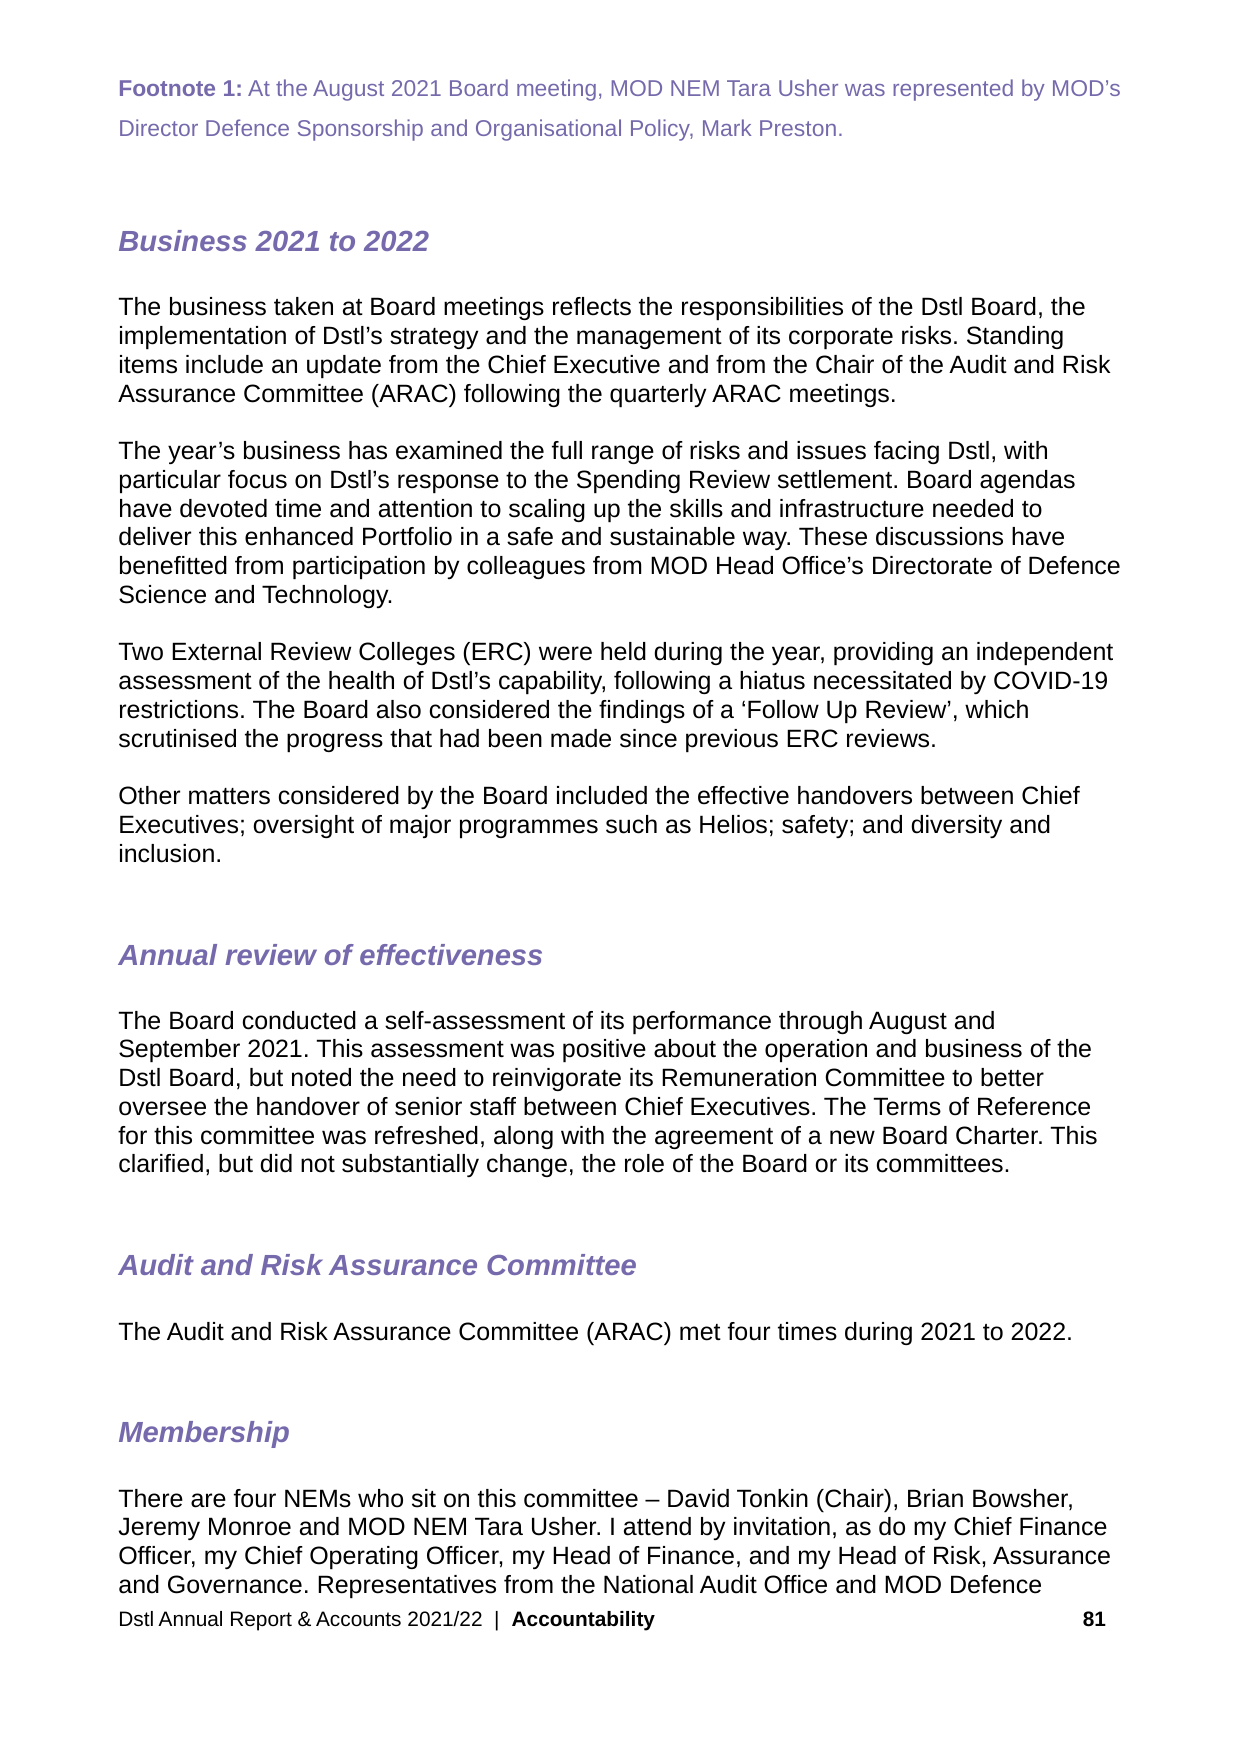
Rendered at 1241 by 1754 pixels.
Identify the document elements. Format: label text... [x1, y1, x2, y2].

subtitle Membership [118, 1416, 1122, 1449]
subtitle Audit and Risk Assurance Committee [118, 1248, 1122, 1282]
text The year’s business has examined the full range of risks and issues facing Dstl, with particular focus on Dstl’s response to the Spending Review settlement. Board agendas have devoted time and attention to scaling up the skills and infrastructure needed to deliver this enhanced Portfolio in a safe and sustainable way. These discussions have benefitted from participation by colleagues from MOD Head Office’s Directorate of Defence Science and Technology. [118, 436, 1122, 608]
text There are four NEMs who sit on this committee – David Tonkin (Chair), Brian Bowsher, Jeremy Monroe and MOD NEM Tara Usher. I attend by invitation, as do my Chief Finance Officer, my Chief Operating Officer, my Head of Finance, and my Head of Risk, Assurance and Governance. Representatives from the National Audit Office and MOD Defence [118, 1483, 1122, 1598]
subtitle Business 2021 to 2022 [118, 224, 1122, 258]
text Two External Review Colleges (ERC) were held during the year, providing an independent assessment of the health of Dstl’s capability, following a hiatus necessitated by COVID-19 restrictions. The Board also considered the findings of a ‘Follow Up Review’, which scrutinised the progress that had been made since previous ERC reviews. [118, 637, 1122, 752]
text The Board conducted a self-assessment of its performance through August and September 2021. This assessment was positive about the operation and business of the Dstl Board, but noted the need to reinvigorate its Remuneration Committee to better oversee the handover of senior staff between Chief Executives. The Terms of Reference for this committee was refreshed, along with the agreement of a new Board Charter. This clarified, but did not substantially change, the role of the Board or its committees. [118, 1006, 1122, 1178]
text The Audit and Risk Assurance Committee (ARAC) met four times during 2021 to 2022. [118, 1316, 1122, 1345]
text Footnote 1: At the August 2021 Board meeting, MOD NEM Tara Usher was represented by MOD’s Director Defence Sponsorship and Organisational Policy, Mark Preston. [118, 75, 1122, 141]
subtitle Annual review of effectiveness [118, 938, 1122, 971]
text Other matters considered by the Board included the effective handovers between Chief Executives; oversight of major programmes such as Helios; safety; and diversity and inclusion. [118, 781, 1122, 867]
text The business taken at Board meetings reflects the responsibilities of the Dstl Board, the implementation of Dstl’s strategy and the management of its corporate risks. Standing items include an update from the Chief Executive and from the Chair of the Audit and Risk Assurance Committee (ARAC) following the quarterly ARAC meetings. [118, 292, 1122, 407]
